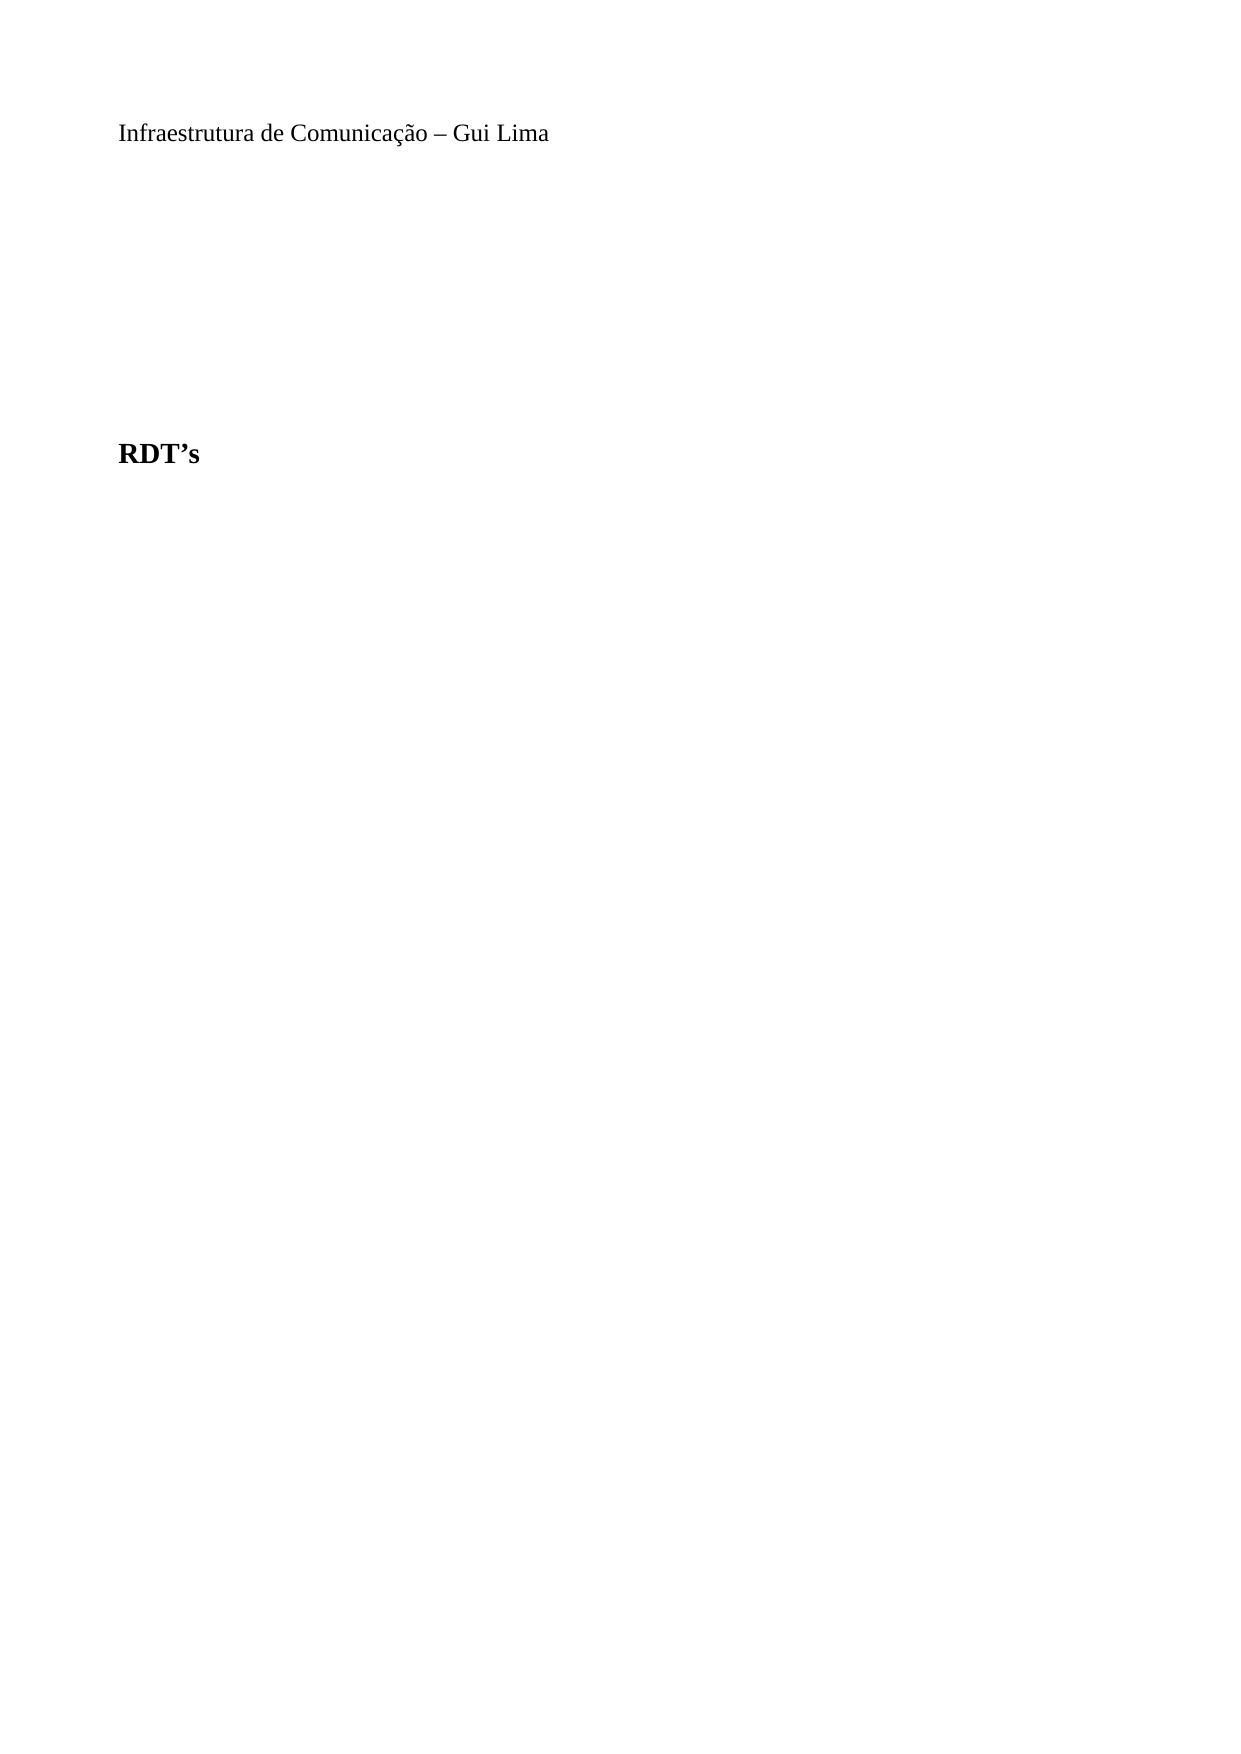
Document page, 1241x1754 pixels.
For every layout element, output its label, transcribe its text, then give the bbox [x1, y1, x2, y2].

subtitle RDT’s [118, 436, 1122, 470]
